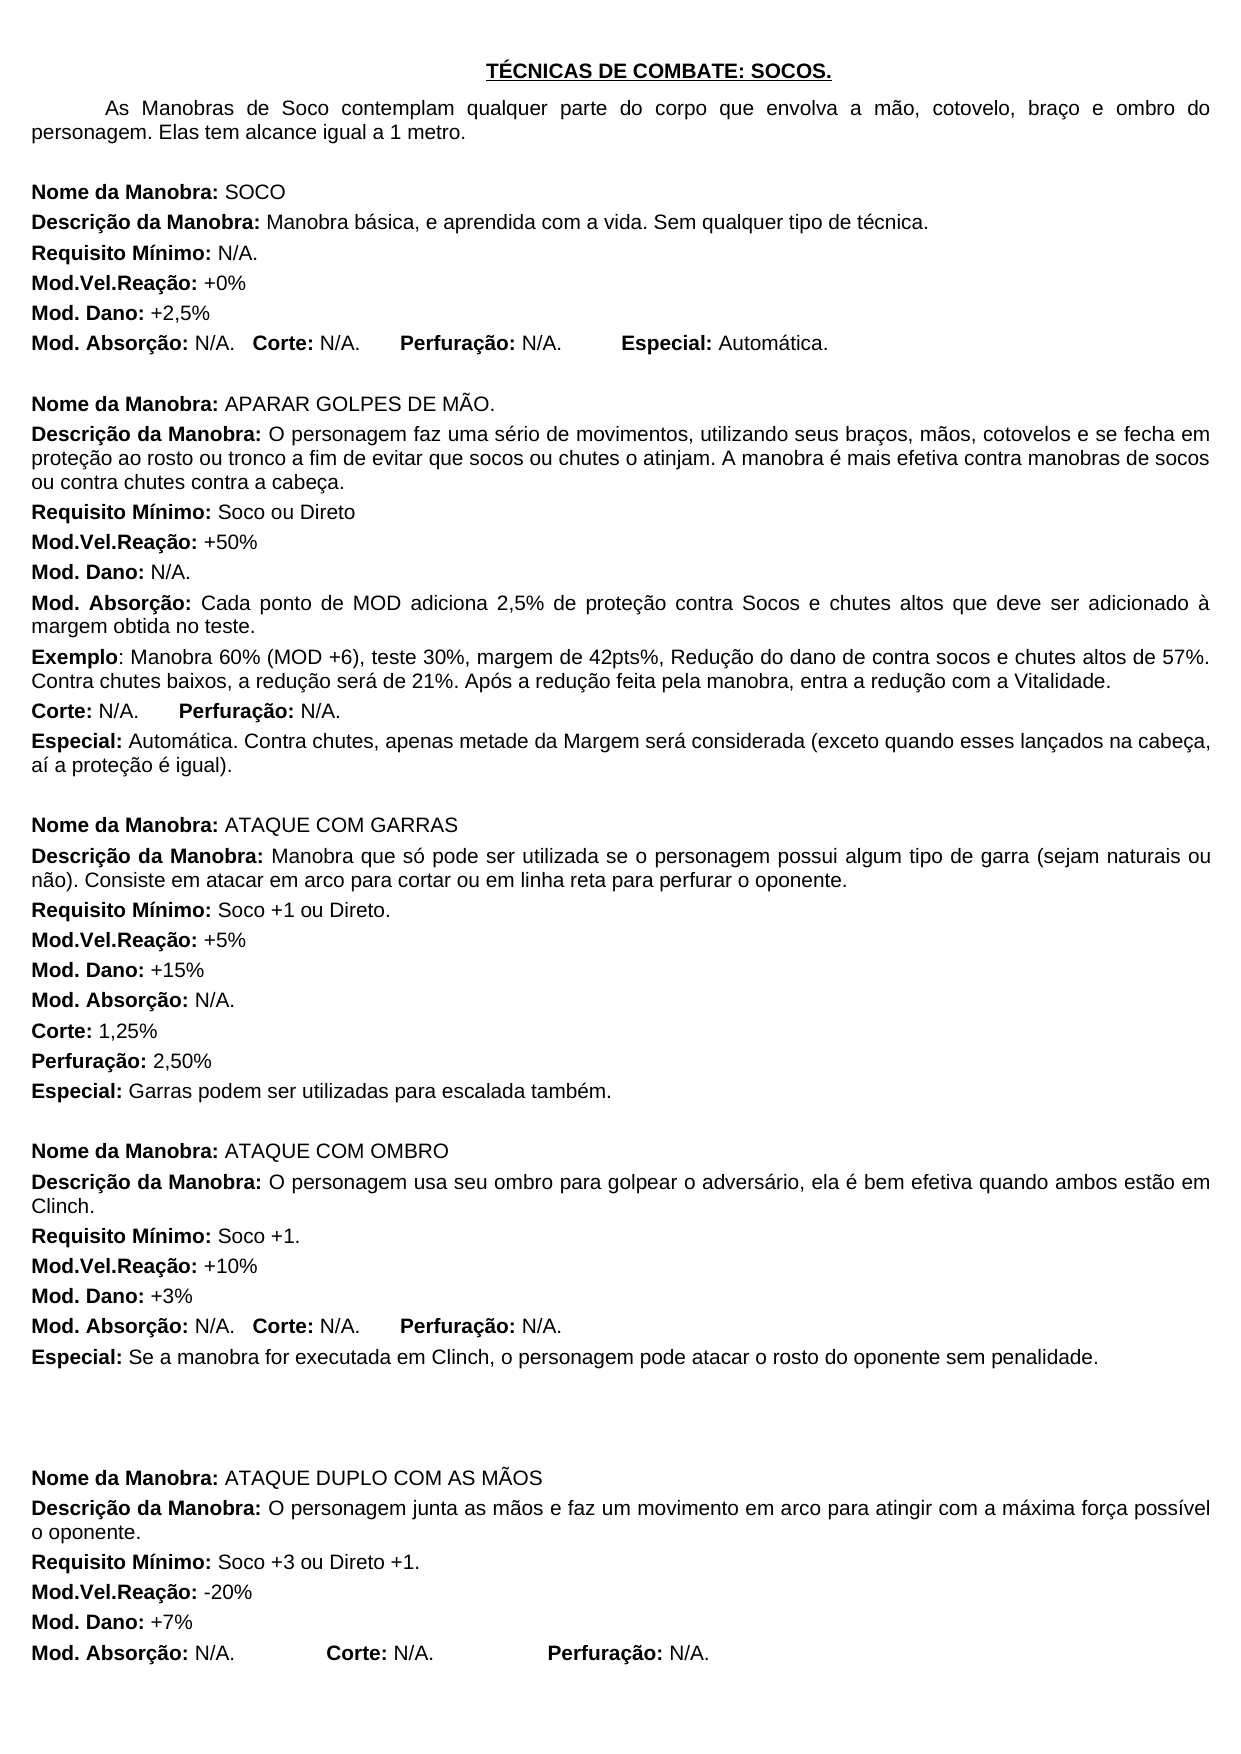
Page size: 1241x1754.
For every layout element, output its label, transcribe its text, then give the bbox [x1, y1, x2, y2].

text Requisito Mínimo: Soco +3 ou Direto +1. [31, 1550, 1212, 1574]
text Descrição da Manobra: O personagem usa seu ombro para golpear o adversário, ela é bem efetiva quando ambos estão em Clinch. [31, 1169, 1212, 1217]
text Mod. Absorção: Cada ponto de MOD adiciona 2,5% de proteção contra Socos e chutes altos que deve ser adicionado à margem obtida no teste. [31, 590, 1212, 638]
text Mod.Vel.Reação: +5% [31, 928, 1212, 952]
text Mod. Absorção: N/A. [31, 988, 1212, 1012]
text Mod. Absorção: N/A. Corte: N/A. Perfuração: N/A. Especial: Automática. [31, 331, 1212, 355]
text Requisito Mínimo: N/A. [31, 240, 1212, 264]
text Nome da Manobra: SOCO [31, 180, 1212, 204]
text Especial: Se a manobra for executada em Clinch, o personagem pode atacar o rosto do oponente sem penalidade. [31, 1344, 1212, 1368]
text Mod. Dano: +3% [31, 1284, 1212, 1308]
text Nome da Manobra: APARAR GOLPES DE MÃO. [31, 391, 1212, 415]
text Corte: N/A. Perfuração: N/A. [31, 699, 1212, 723]
text Nome da Manobra: ATAQUE COM GARRAS [31, 813, 1212, 837]
text As Manobras de Soco contemplam qualquer parte do corpo que envolva a mão, cotovelo, braço e ombro do personagem. Elas tem alcance igual a 1 metro. [31, 96, 1212, 143]
text Requisito Mínimo: Soco +1. [31, 1224, 1212, 1248]
text Mod. Absorção: N/A. Corte: N/A. Perfuração: N/A. [31, 1314, 1212, 1338]
text Mod.Vel.Reação: +0% [31, 271, 1212, 294]
text Requisito Mínimo: Soco +1 ou Direto. [31, 898, 1212, 922]
text Corte: 1,25% [31, 1018, 1212, 1042]
text Mod.Vel.Reação: -20% [31, 1580, 1212, 1604]
text Especial: Automática. Contra chutes, apenas metade da Margem será considerada (exceto quando esses lançados na cabeça, aí a proteção é igual). [31, 729, 1212, 777]
text Requisito Mínimo: Soco ou Direto [31, 500, 1212, 524]
text Exemplo: Manobra 60% (MOD +6), teste 30%, margem de 42pts%, Redução do dano de contra socos e chutes altos de 57%. Contra chutes baixos, a redução será de 21%. Após a redução feita pela manobra, entra a redução com a Vitalidade. [31, 644, 1212, 692]
text Especial: Garras podem ser utilizadas para escalada também. [31, 1079, 1212, 1103]
text Nome da Manobra: ATAQUE COM OMBRO [31, 1139, 1212, 1163]
text Mod. Dano: N/A. [31, 560, 1212, 584]
text Descrição da Manobra: O personagem junta as mãos e faz um movimento em arco para atingir com a máxima força possível o oponente. [31, 1496, 1212, 1543]
text Mod. Dano: +15% [31, 958, 1212, 982]
text Descrição da Manobra: Manobra básica, e aprendida com a vida. Sem qualquer tipo de técnica. [31, 210, 1212, 234]
text Perfuração: 2,50% [31, 1049, 1212, 1073]
text Mod. Dano: +2,5% [31, 301, 1212, 325]
text Descrição da Manobra: Manobra que só pode ser utilizada se o personagem possui algum tipo de garra (sejam naturais ou não). Consiste em atacar em arco para cortar ou em linha reta para perfurar o oponente. [31, 843, 1212, 891]
text TÉCNICAS DE COMBATE: SOCOS. [31, 59, 1212, 83]
text Mod. Absorção: N/A. Corte: N/A. Perfuração: N/A. [31, 1640, 1212, 1664]
text Mod.Vel.Reação: +10% [31, 1254, 1212, 1278]
text Mod. Dano: +7% [31, 1610, 1212, 1634]
text Descrição da Manobra: O personagem faz uma sério de movimentos, utilizando seus braços, mãos, cotovelos e se fecha em proteção ao rosto ou tronco a fim de evitar que socos ou chutes o atinjam. A manobra é mais efetiva contra manobras de socos ou contra chutes contra a cabeça. [31, 422, 1212, 493]
text Nome da Manobra: ATAQUE DUPLO COM AS MÃOS [31, 1465, 1212, 1489]
text Mod.Vel.Reação: +50% [31, 530, 1212, 554]
